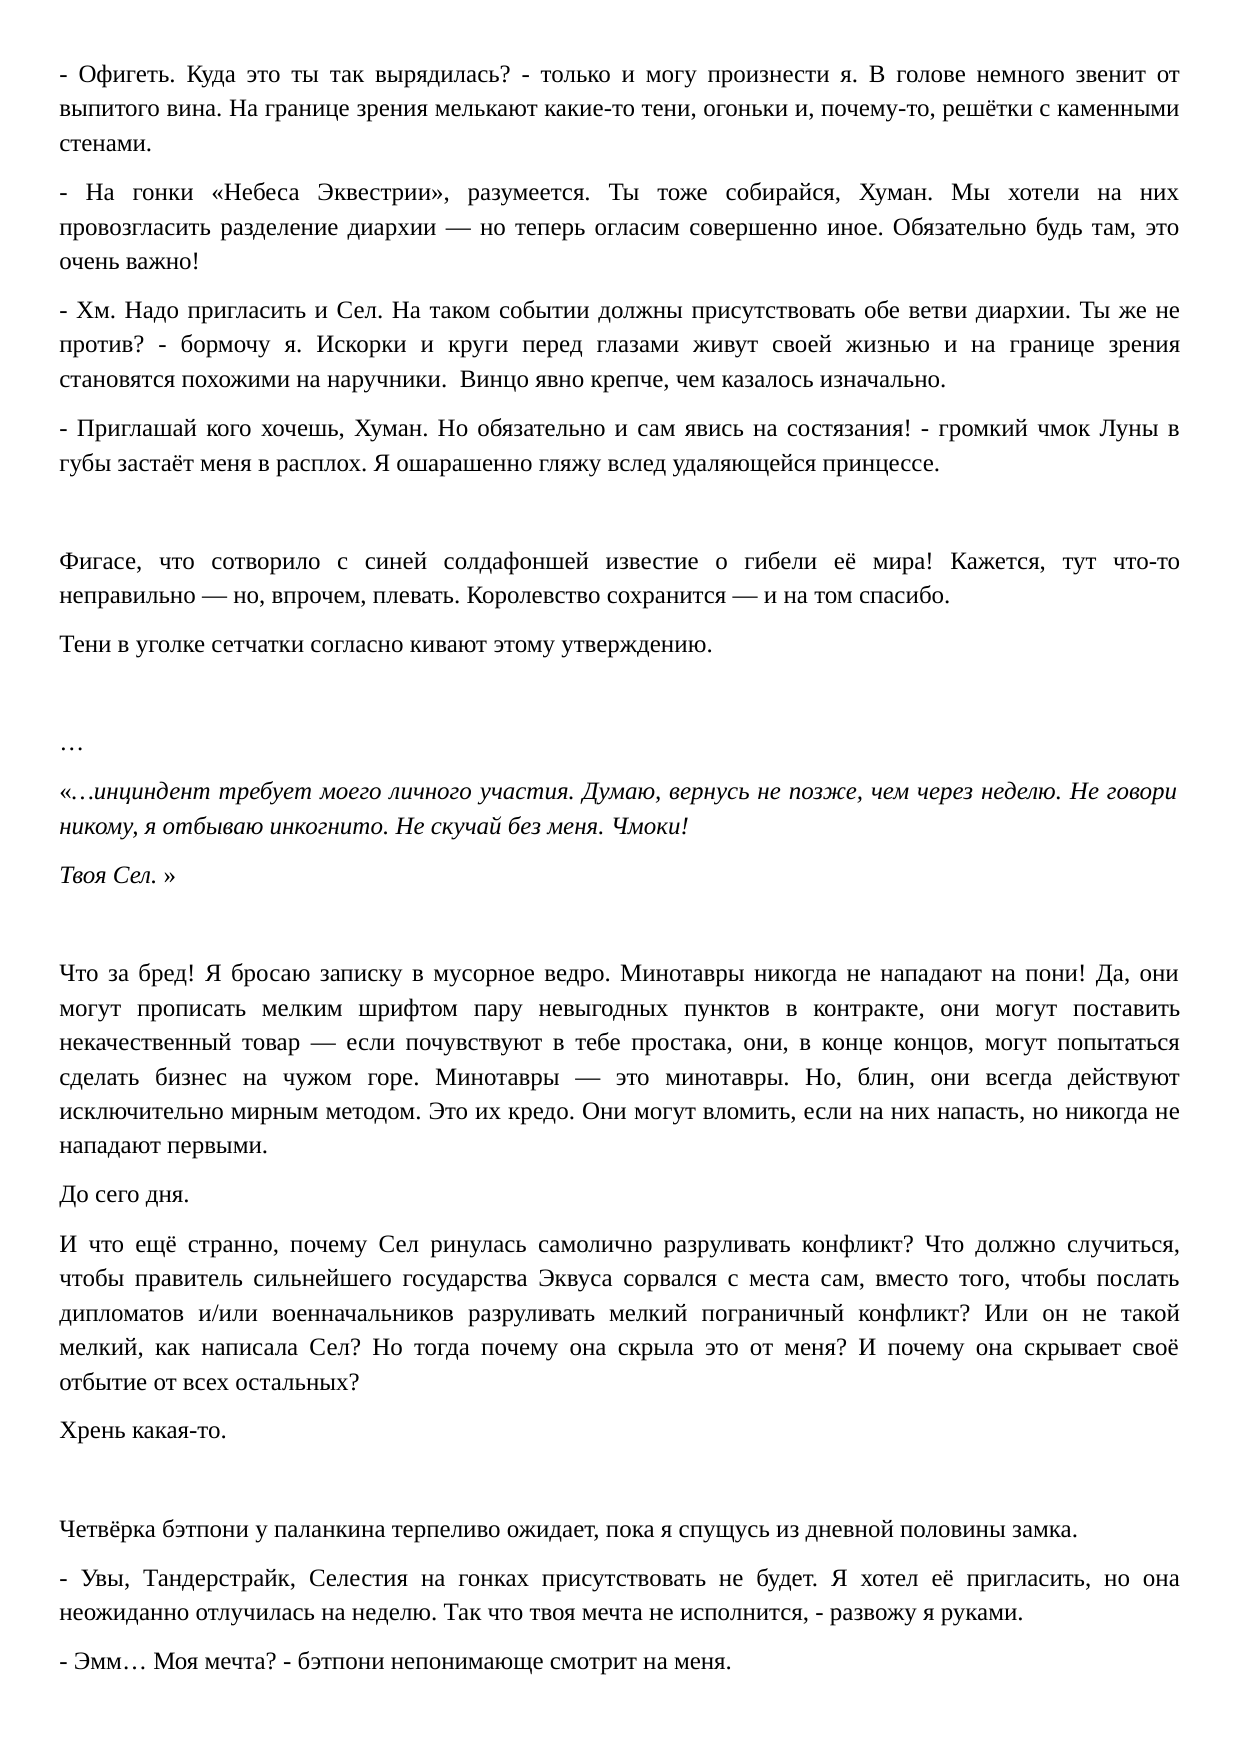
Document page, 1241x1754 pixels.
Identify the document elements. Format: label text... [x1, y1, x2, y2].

text И что ещё странно, почему Сел ринулась самолично разруливать конфликт? Что должно случиться, чтобы правитель сильнейшего государства Эквуса сорвался с места сам, вместо того, чтобы послать дипломатов и/или военначальников разруливать мелкий пограничный конфликт? Или он не такой мелкий, как написала Сел? Но тогда почему она скрыла это от меня? И почему она скрывает своё отбытие от всех остальных? [59, 1229, 1181, 1395]
text … [59, 727, 1181, 756]
text «…инциндент требует моего личного участия. Думаю, вернусь не позже, чем через неделю. Не говори никому, я отбываю инкогнито. Не скучай без меня. Чмоки! [59, 776, 1181, 840]
text - Увы, Тандерстрайк, Селестия на гонках присутствовать не будет. Я хотел её пригласить, но она неожиданно отлучилась на неделю. Так что твоя мечта не исполнится, - развожу я руками. [59, 1563, 1181, 1626]
text - Хм. Надо пригласить и Сел. На таком событии должны присутствовать обе ветви диархии. Ты же не против? - бормочу я. Искорки и круги перед глазами живут своей жизнью и на границе зрения становятся похожими на наручники. Винцо явно крепче, чем казалось изначально. [59, 295, 1181, 393]
text - Эмм… Моя мечта? - бэтпони непонимающе смотрит на меня. [59, 1646, 1181, 1675]
text Твоя Сел. » [59, 860, 1181, 889]
text - Офигеть. Куда это ты так вырядилась? - только и могу произнести я. В голове немного звенит от выпитого вина. На границе зрения мелькают какие-то тени, огоньки и, почему-то, решётки с каменными стенами. [59, 59, 1181, 157]
text Что за бред! Я бросаю записку в мусорное ведро. Минотавры никогда не нападают на пони! Да, они могут прописать мелким шрифтом пару невыгодных пунктов в контракте, они могут поставить некачественный товар — если почувствуют в тебе простака, они, в конце концов, могут попытаться сделать бизнес на чужом горе. Минотавры — это минотавры. Но, блин, они всегда действуют исключительно мирным методом. Это их кредо. Они могут вломить, если на них напасть, но никогда не нападают первыми. [59, 958, 1181, 1159]
text - Приглашай кого хочешь, Хуман. Но обязательно и сам явись на состязания! - громкий чмок Луны в губы застаёт меня в расплох. Я ошарашенно гляжу вслед удаляющейся принцессе. [59, 413, 1181, 476]
text Четвёрка бэтпони у паланкина терпеливо ожидает, пока я спущусь из дневной половины замка. [59, 1514, 1181, 1542]
text Фигасе, что сотворило с синей солдафоншей известие о гибели её мира! Кажется, тут что-то неправильно — но, впрочем, плевать. Королевство сохранится — и на том спасибо. [59, 546, 1181, 609]
text Тени в уголке сетчатки согласно кивают этому утверждению. [59, 629, 1181, 658]
text - На гонки «Небеса Эквестрии», разумеется. Ты тоже собирайся, Хуман. Мы хотели на них провозгласить разделение диархии — но теперь огласим совершенно иное. Обязательно будь там, это очень важно! [59, 177, 1181, 275]
text До сего дня. [59, 1179, 1181, 1208]
text Хрень какая-то. [59, 1416, 1181, 1444]
